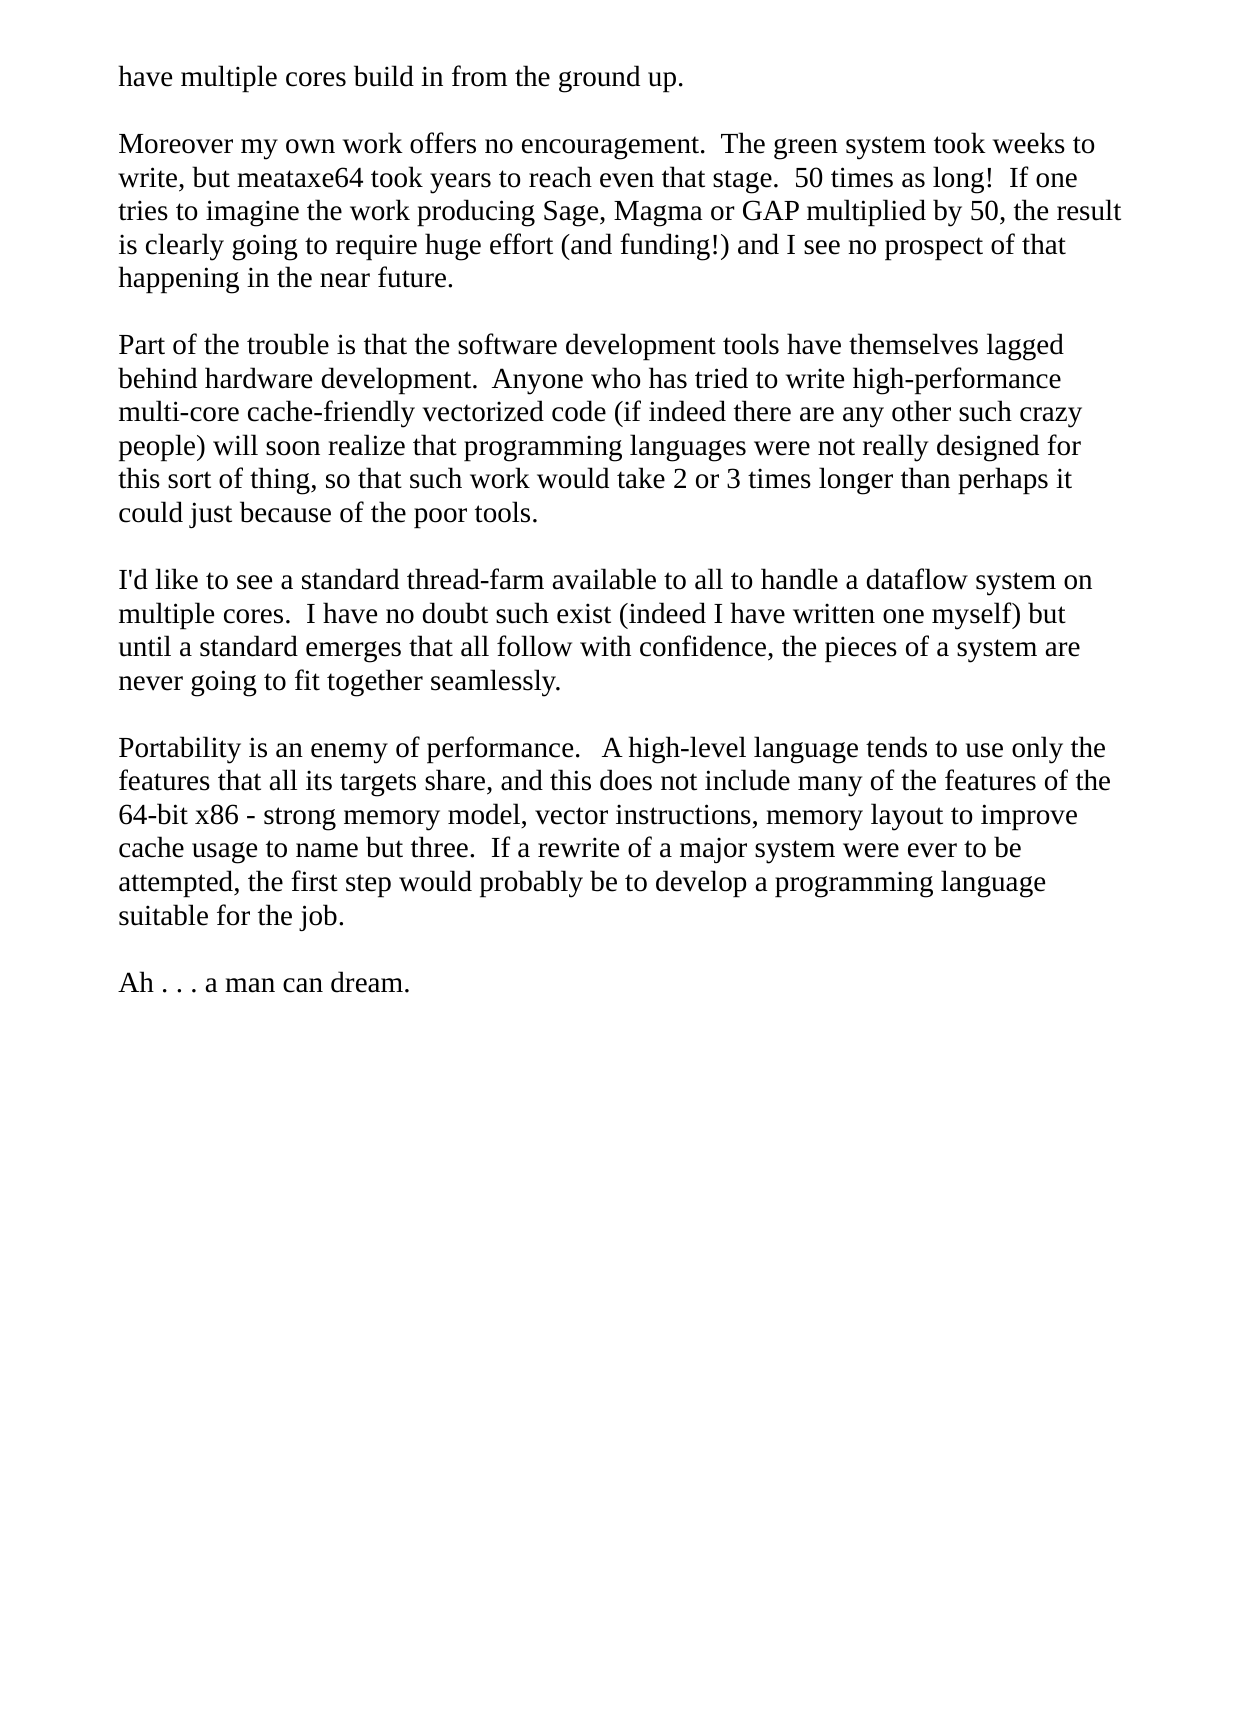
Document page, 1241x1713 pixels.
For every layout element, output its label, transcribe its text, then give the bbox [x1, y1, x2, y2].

text Part of the trouble is that the software development tools have themselves lagged behind hardware development. Anyone who has tried to write high-performance multi-core cache-friendly vectorized code (if indeed there are any other such crazy people) will soon realize that programming languages were not really designed for this sort of thing, so that such work would take 2 or 3 times longer than perhaps it could just because of the poor tools. [118, 327, 1122, 529]
text Ah . . . a man can dream. [118, 965, 1122, 998]
text I'd like to see a standard thread-farm available to all to handle a dataflow system on multiple cores. I have no doubt such exist (indeed I have written one myself) but until a standard emerges that all follow with confidence, the pieces of a system are never going to fit together seamlessly. [118, 562, 1122, 696]
text have multiple cores build in from the ground up. [118, 59, 1122, 93]
text Moreover my own work offers no encouragement. The green system took weeks to write, but meataxe64 took years to reach even that stage. 50 times as long! If one tries to imagine the work producing Sage, Magma or GAP multiplied by 50, the result is clearly going to require huge effort (and funding!) and I see no prospect of that happening in the near future. [118, 126, 1122, 294]
text Portability is an enemy of performance. A high-level language tends to use only the features that all its targets share, and this does not include many of the features of the 64-bit x86 - strong memory model, vector instructions, memory layout to improve cache usage to name but three. If a rewrite of a major system were ever to be attempted, the first step would probably be to develop a programming language suitable for the job. [118, 730, 1122, 931]
